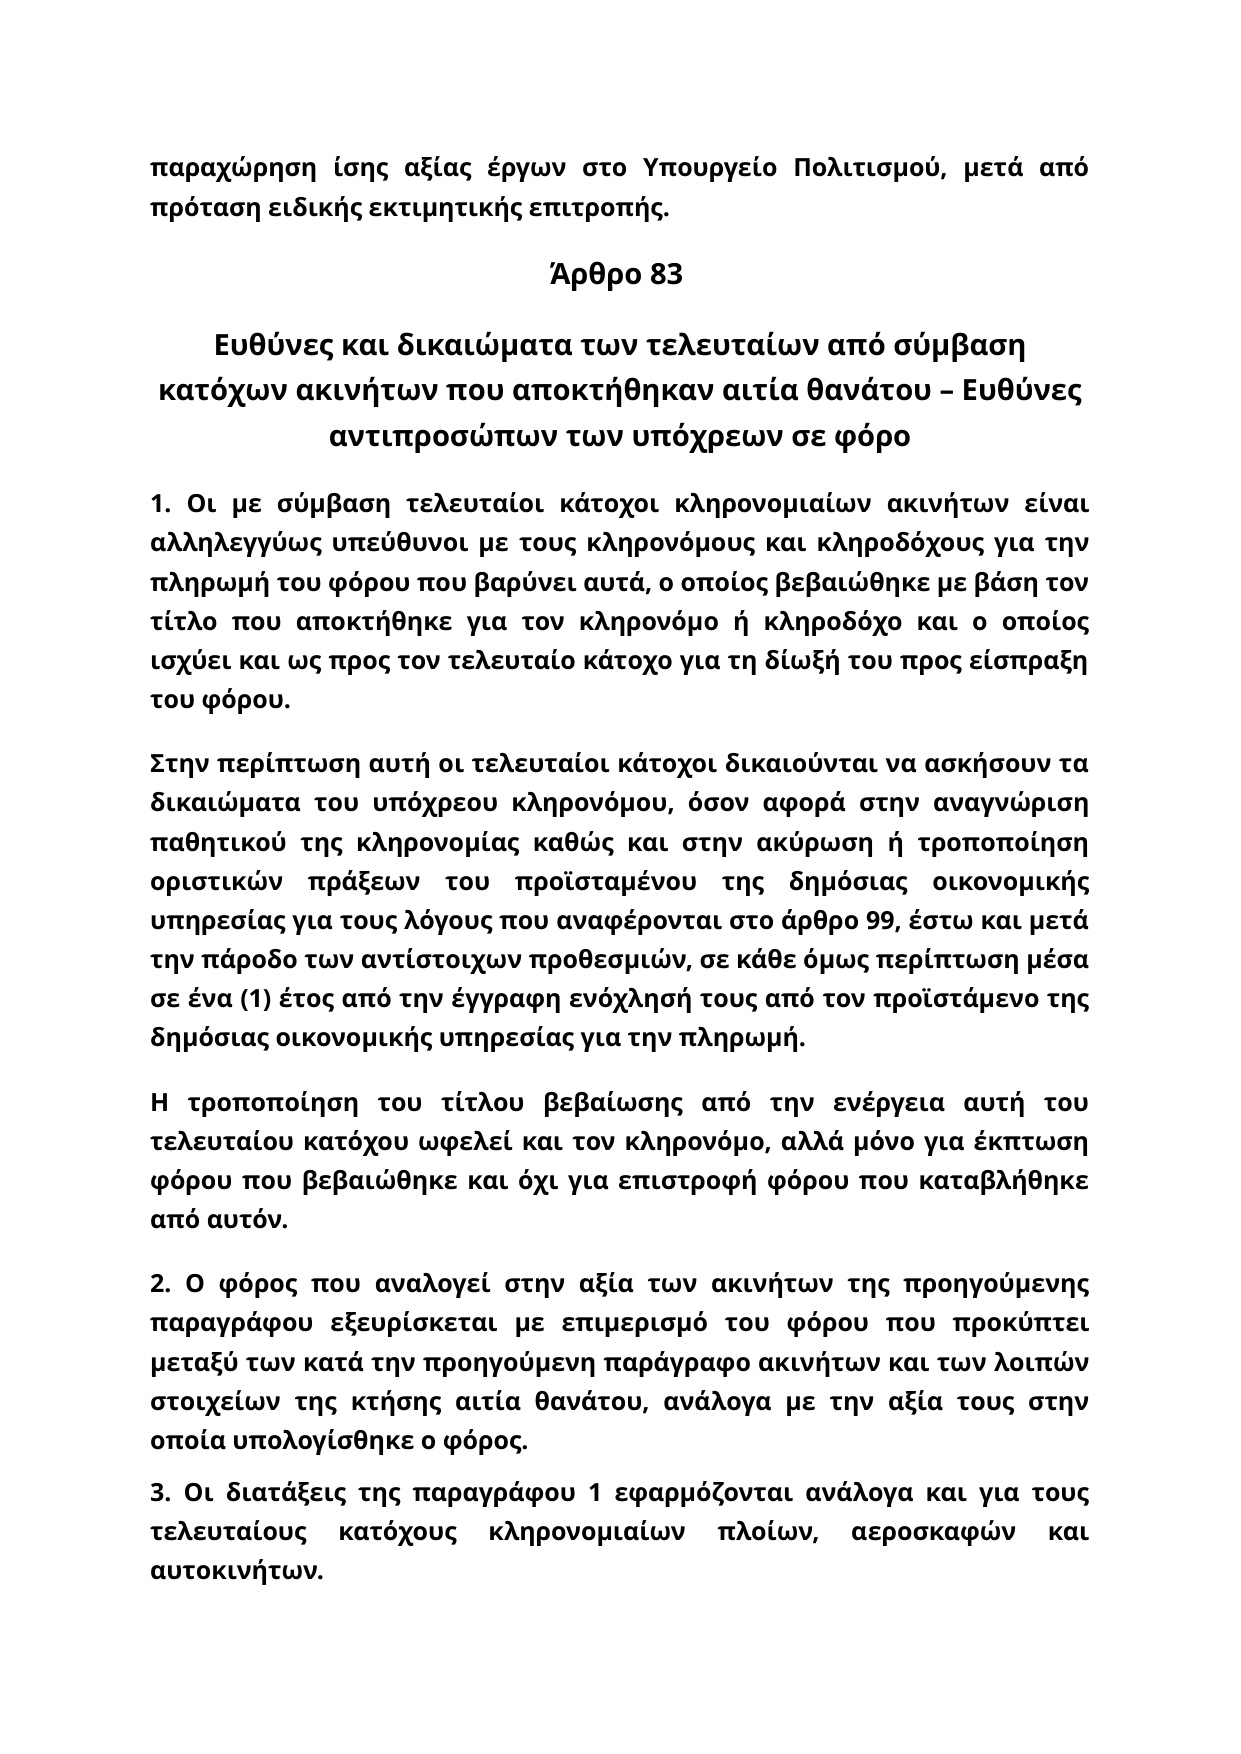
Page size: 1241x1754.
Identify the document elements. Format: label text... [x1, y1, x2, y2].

text 1. Οι με σύμβαση τελευταίοι κάτοχοι κληρονομιαίων ακινήτων είναι αλληλεγγύως υπεύθυνοι με τους κληρονόμους και κληροδόχους για την πληρωμή του φόρου που βαρύνει αυτά, ο οποίος βεβαιώθηκε με βάση τον τίτλο που αποκτήθηκε για τον κληρονόμο ή κληροδόχο και ο οποίος ισχύει και ως προς τον τελευταίο κάτοχο για τη δίωξή του προς είσπραξη του φόρου. [150, 486, 1090, 716]
subtitle Άρθρο 83 [150, 253, 1090, 293]
text 3. Οι διατάξεις της παραγράφου 1 εφαρμόζονται ανάλογα και για τους τελευταίους κατόχους κληρονομιαίων πλοίων, αεροσκαφών και αυτοκινήτων. [150, 1474, 1090, 1587]
text 2. Ο φόρος που αναλογεί στην αξία των ακινήτων της προηγούμενης παραγράφου εξευρίσκεται με επιμερισμό του φόρου που προκύπτει μεταξύ των κατά την προηγούμενη παράγραφο ακινήτων και των λοιπών στοιχείων της κτήσης αιτία θανάτου, ανάλογα με την αξία τους στην οποία υπολογίσθηκε ο φόρος. [150, 1266, 1090, 1457]
text Στην περίπτωση αυτή οι τελευταίοι κάτοχοι δικαιούνται να ασκήσουν τα δικαιώματα του υπόχρεου κληρονόμου, όσον αφορά στην αναγνώριση παθητικού της κληρονομίας καθώς και στην ακύρωση ή τροποποίηση οριστικών πράξεων του προϊσταμένου της δημόσιας οικονομικής υπηρεσίας για τους λόγους που αναφέρονται στο άρθρο 99, έστω και μετά την πάροδο των αντίστοιχων προθεσμιών, σε κάθε όμως περίπτωση μέσα σε ένα (1) έτος από την έγγραφη ενόχλησή τους από τον προϊστάμενο της δημόσιας οικονομικής υπηρεσίας για την πληρωμή. [150, 746, 1090, 1054]
text Η τροποποίηση του τίτλου βεβαίωσης από την ενέργεια αυτή του τελευταίου κατόχου ωφελεί και τον κληρονόμο, αλλά μόνο για έκπτωση φόρου που βεβαιώθηκε και όχι για επιστροφή φόρου που καταβλήθηκε από αυτόν. [150, 1084, 1090, 1236]
text παραχώρηση ίσης αξίας έργων στο Υπουργείο Πολιτισμού, μετά από πρόταση ειδικής εκτιμητικής επιτροπής. [150, 150, 1090, 223]
subtitle Ευθύνες και δικαιώματα των τελευταίων από σύμβαση κατόχων ακινήτων που αποκτήθηκαν αιτία θανάτου – Ευθύνες αντιπροσώπων των υπόχρεων σε φόρο [150, 324, 1090, 455]
